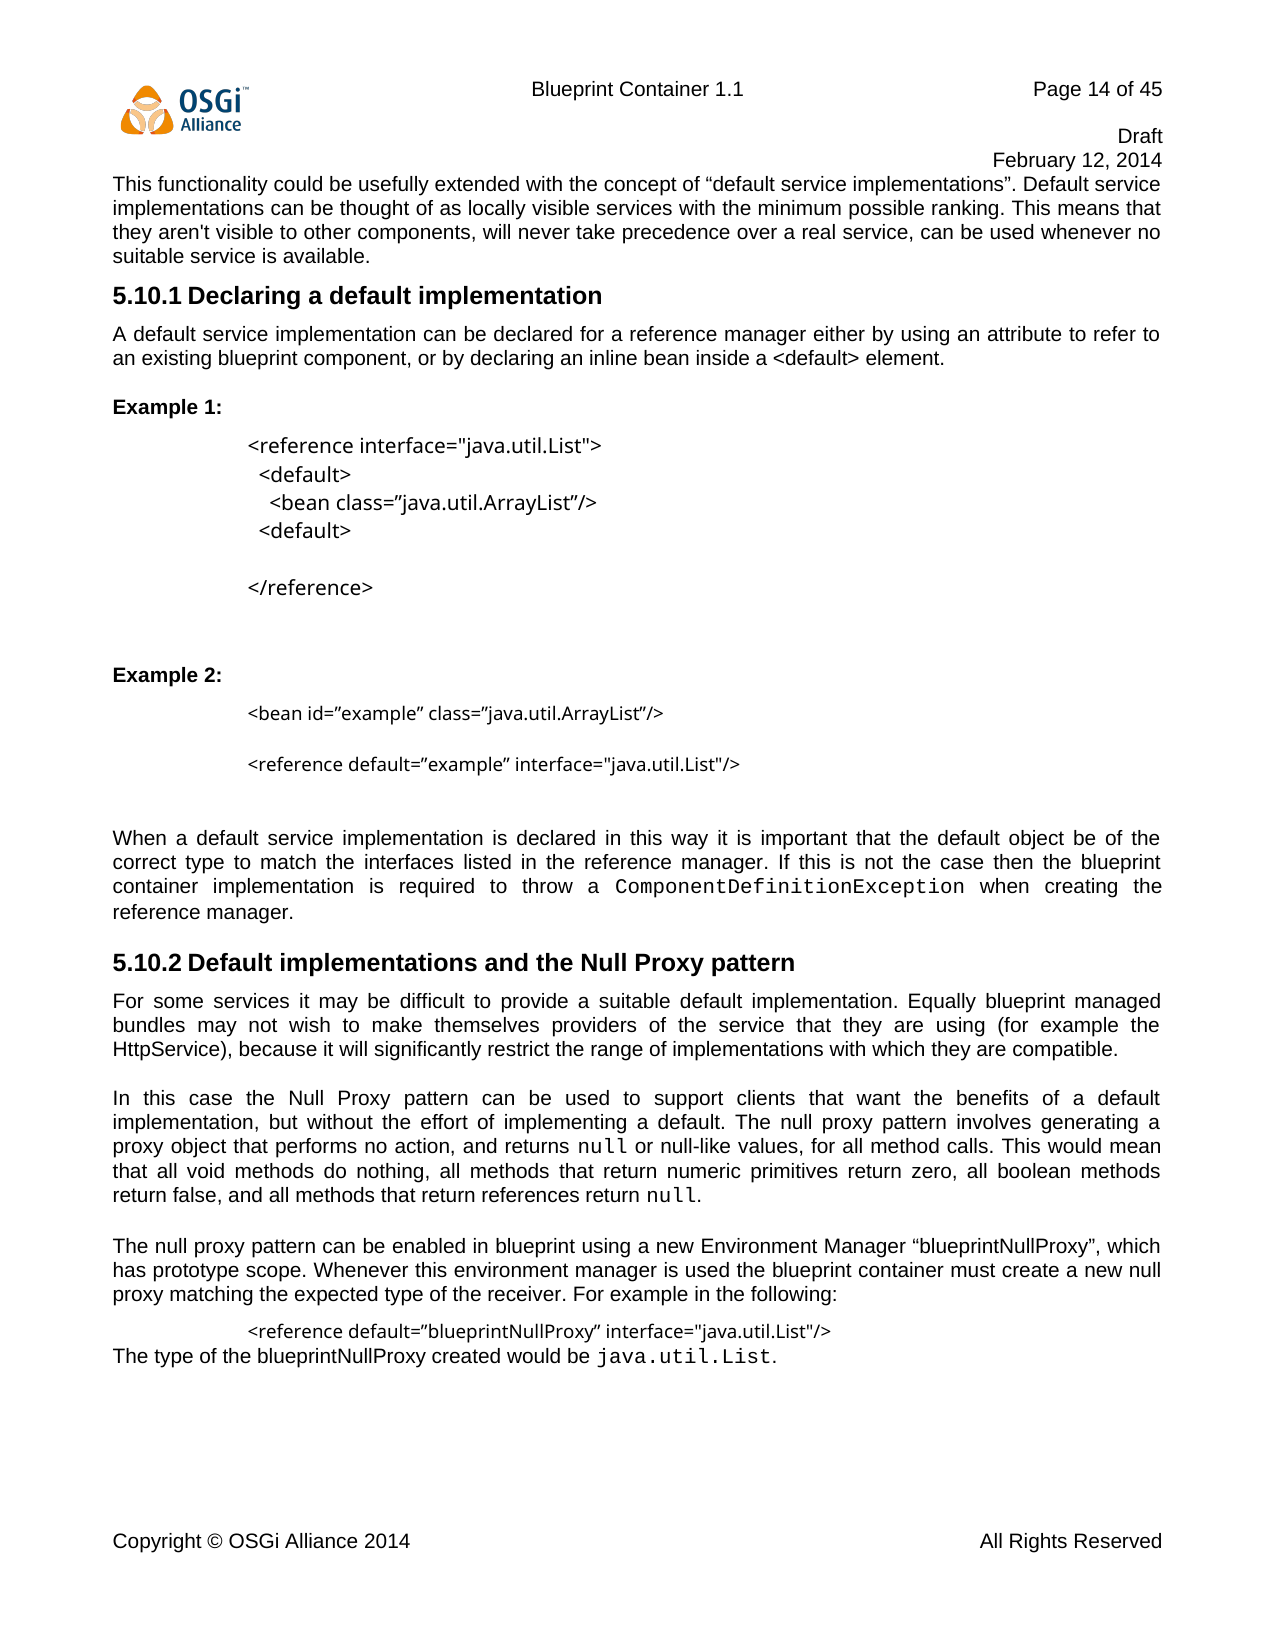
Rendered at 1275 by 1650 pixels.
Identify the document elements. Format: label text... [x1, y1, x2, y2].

text Example 1: [112, 395, 1162, 419]
text <reference default=”example” interface="java.util.List"/> [247, 751, 1162, 776]
text When a default service implementation is declared in this way it is important that the default object be of the correct type to match the interfaces listed in the reference manager. If this is not the case then the blueprint container implementation is required to throw a ComponentDefinitionException when creating the reference manager. [112, 826, 1162, 923]
text <bean class=”java.util.ArrayList”/> [247, 488, 1162, 517]
subtitle Default implementations and the Null Proxy pattern [112, 947, 1162, 976]
text <default> [247, 517, 1162, 545]
text Example 2: [112, 663, 1162, 687]
text The type of the blueprintNullProxy created would be java.util.List. [112, 1344, 1162, 1370]
text This functionality could be usefully extended with the concept of “default service implementations”. Default service implementations can be thought of as locally visible services with the minimum possible ranking. This means that they aren't visible to other components, will never take precedence over a real service, can be used whenever no suitable service is available. [112, 172, 1162, 268]
text <default> [247, 460, 1162, 488]
text <reference interface="java.util.List"> [247, 431, 1162, 460]
text A default service implementation can be declared for a reference manager either by using an attribute to refer to an existing blueprint component, or by declaring an inline bean inside a <default> element. [112, 322, 1162, 370]
subtitle Declaring a default implementation [112, 281, 1162, 309]
text In this case the Null Proxy pattern can be used to support clients that want the benefits of a default implementation, but without the effort of implementing a default. The null proxy pattern involves generating a proxy object that performs no action, and returns null or null-like values, for all method calls. This would mean that all void methods do nothing, all methods that return numeric primitives return zero, all boolean methods return false, and all methods that return references return null. [112, 1086, 1162, 1209]
picture [113, 78, 257, 142]
text <reference default=”blueprintNullProxy” interface="java.util.List"/> [247, 1318, 1162, 1344]
text </reference> [247, 573, 1162, 602]
text The null proxy pattern can be enabled in blueprint using a new Environment Manager “blueprintNullProxy”, which has prototype scope. Whenever this environment manager is used the blueprint container must create a new null proxy matching the expected type of the receiver. For example in the following: [112, 1234, 1162, 1306]
text <bean id=”example” class=”java.util.ArrayList”/> [247, 700, 1162, 725]
text For some services it may be difficult to provide a suitable default implementation. Equally blueprint managed bundles may not wish to make themselves providers of the service that they are using (for example the HttpService), because it will significantly restrict the range of implementations with which they are compatible. [112, 989, 1162, 1061]
